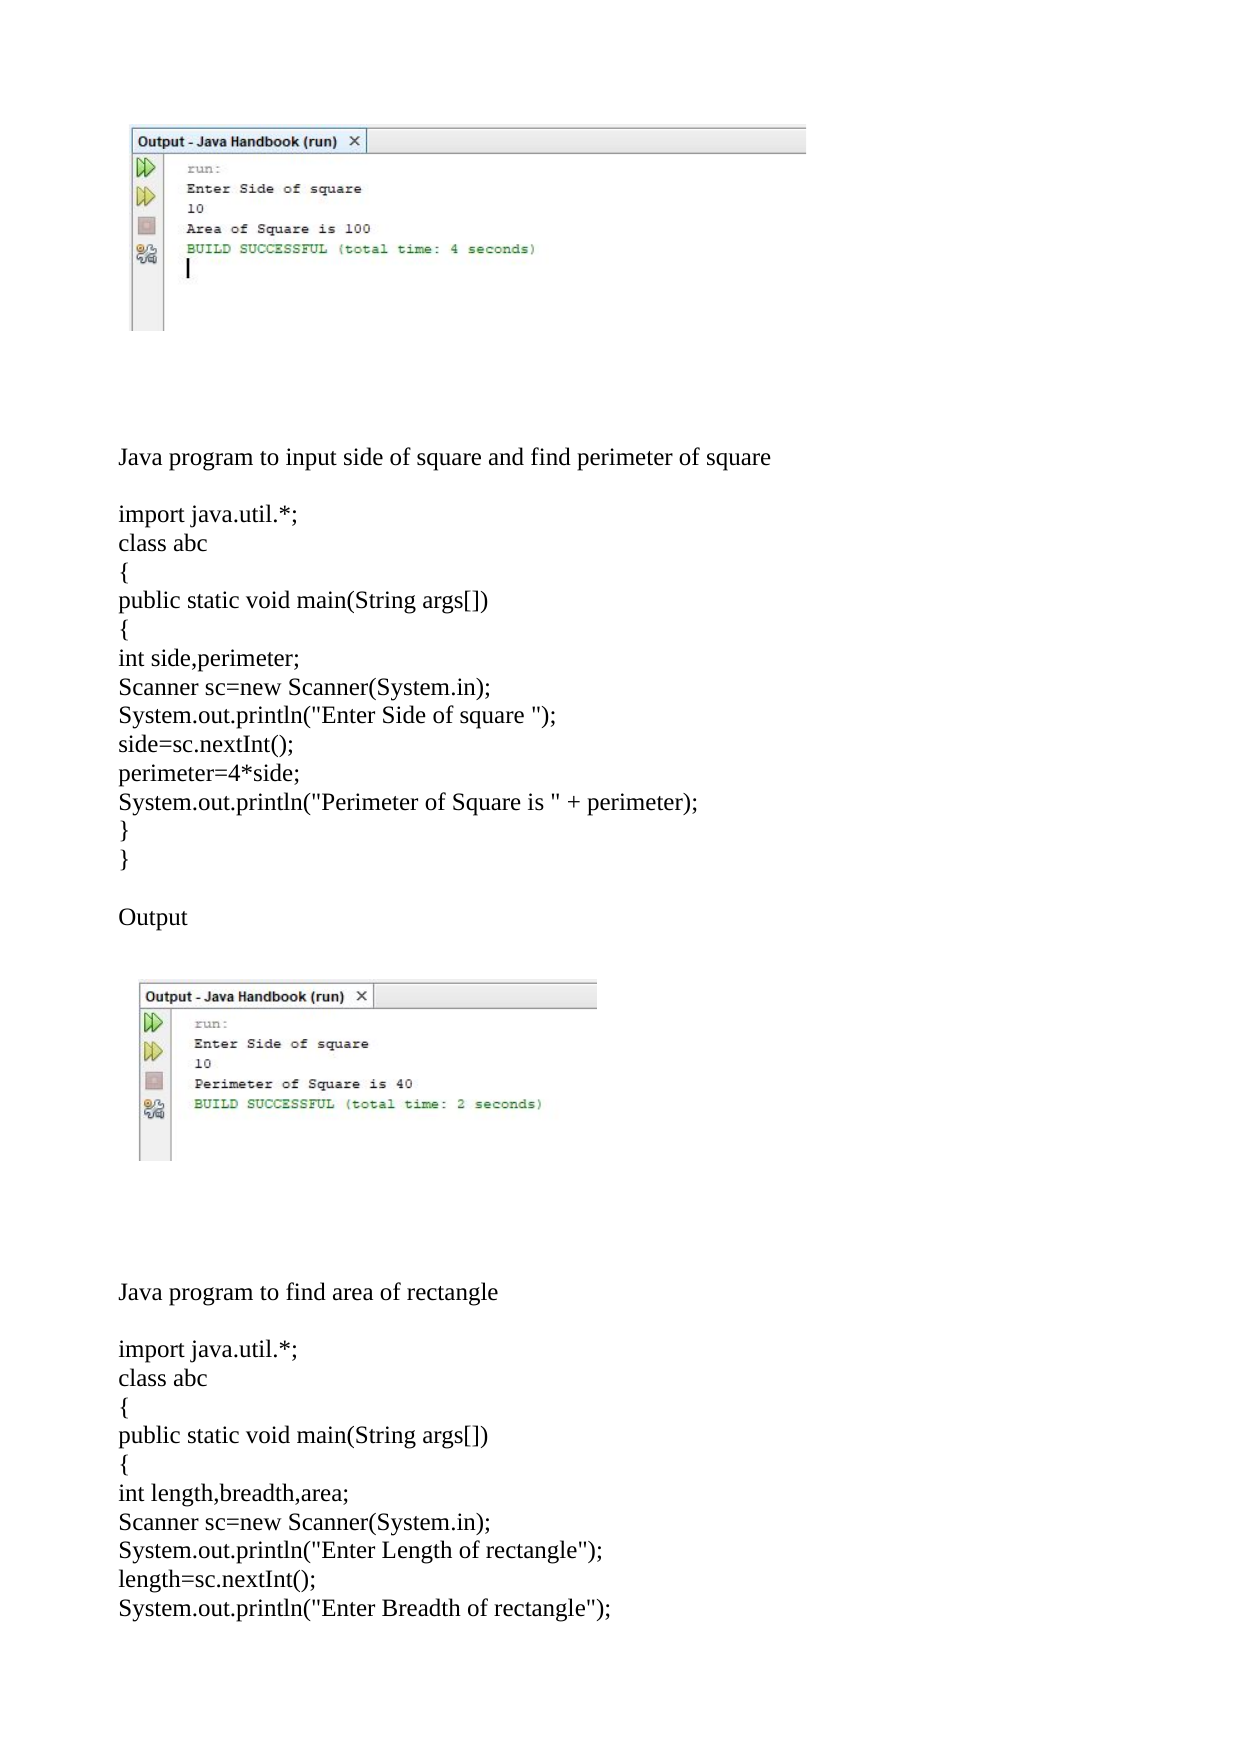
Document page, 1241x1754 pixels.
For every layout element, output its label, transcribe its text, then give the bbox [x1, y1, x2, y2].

text side=sc.nextInt(); [118, 729, 1122, 758]
text public static void main(String args[]) [118, 1421, 1122, 1449]
text int side,perimeter; [118, 643, 1122, 672]
text { [118, 1392, 1122, 1421]
text Output [118, 902, 1122, 931]
text } [118, 844, 1122, 873]
text class abc [118, 1363, 1122, 1392]
text System.out.println("Perimeter of Square is " + perimeter); [118, 787, 1122, 816]
text { [118, 614, 1122, 643]
text public static void main(String args[]) [118, 586, 1122, 614]
text class abc [118, 528, 1122, 557]
table_header [118, 959, 1122, 1219]
text int length,breadth,area; [118, 1478, 1122, 1507]
text { [118, 557, 1122, 586]
text import java.util.*; [118, 1334, 1122, 1363]
text { [118, 1449, 1122, 1478]
picture [138, 979, 597, 1161]
text } [118, 816, 1122, 844]
picture [128, 124, 807, 331]
text Scanner sc=new Scanner(System.in); [118, 672, 1122, 701]
text import java.util.*; [118, 499, 1122, 528]
table_header [118, 118, 1122, 384]
text Java program to find area of rectangle [118, 1277, 1122, 1306]
text System.out.println("Enter Length of rectangle"); [118, 1536, 1122, 1564]
text length=sc.nextInt(); [118, 1564, 1122, 1593]
text System.out.println("Enter Breadth of rectangle"); [118, 1593, 1122, 1622]
text Scanner sc=new Scanner(System.in); [118, 1507, 1122, 1536]
text perimeter=4*side; [118, 758, 1122, 787]
text System.out.println("Enter Side of square "); [118, 701, 1122, 729]
text Java program to input side of square and find perimeter of square [118, 442, 1122, 471]
